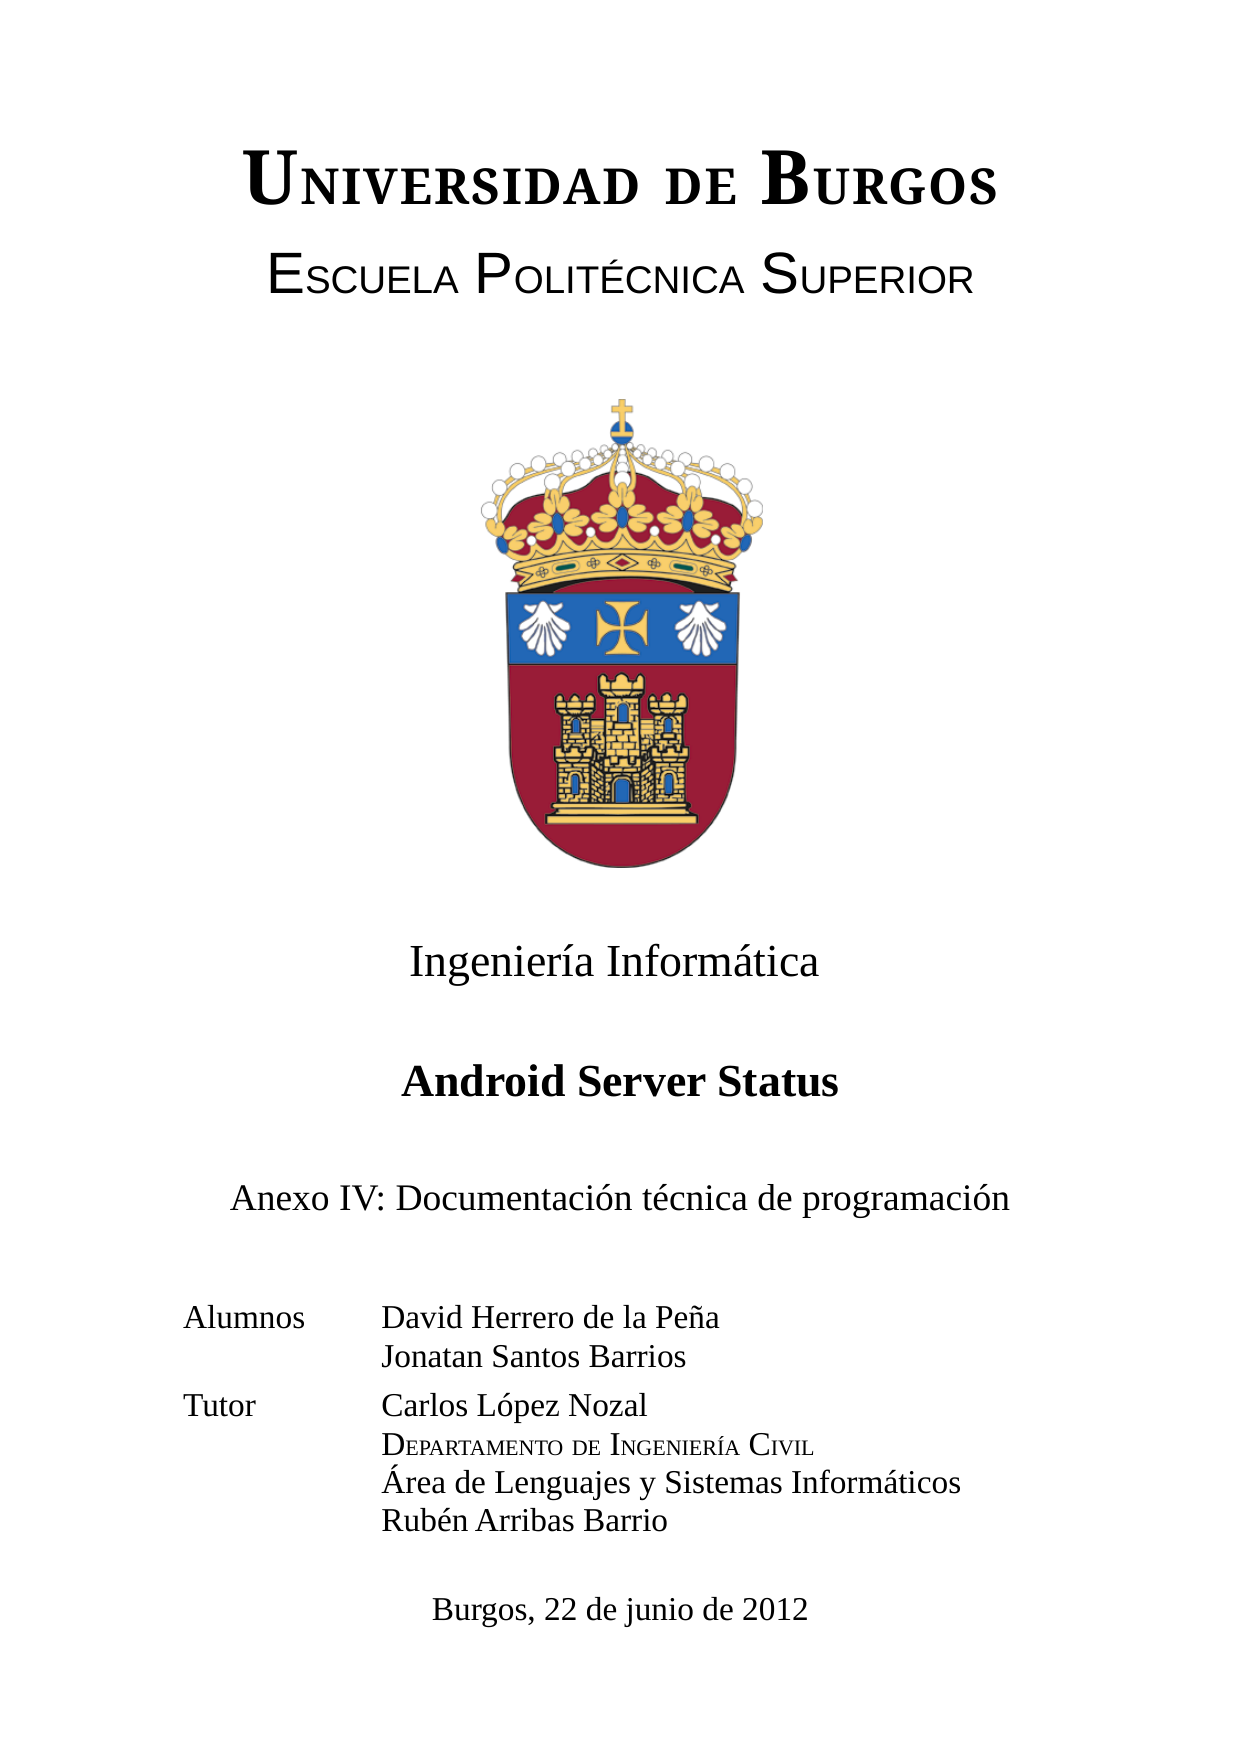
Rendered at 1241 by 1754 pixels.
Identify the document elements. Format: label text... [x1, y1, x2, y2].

table_cell Burgos, 22 de junio de 2012 [177, 1545, 1063, 1633]
table_cell Ingeniería Informática Android Server Status Anexo IV: Documentación técnica de programación [177, 365, 1063, 1292]
table_cell Alumnos [177, 1292, 375, 1380]
table_cell David Herrero de la Peña Jonatan Santos Barrios [375, 1292, 1063, 1380]
table_header Universidad de Burgos Escuela Politécnica Superior [177, 118, 1063, 365]
table_cell Carlos López Nozal Departamento de Ingeniería Civil Área de Lenguajes y Sistemas Informáticos Rubén Arribas Barrio [375, 1380, 1063, 1545]
picture [387, 399, 857, 868]
table_cell Tutor [177, 1380, 375, 1545]
